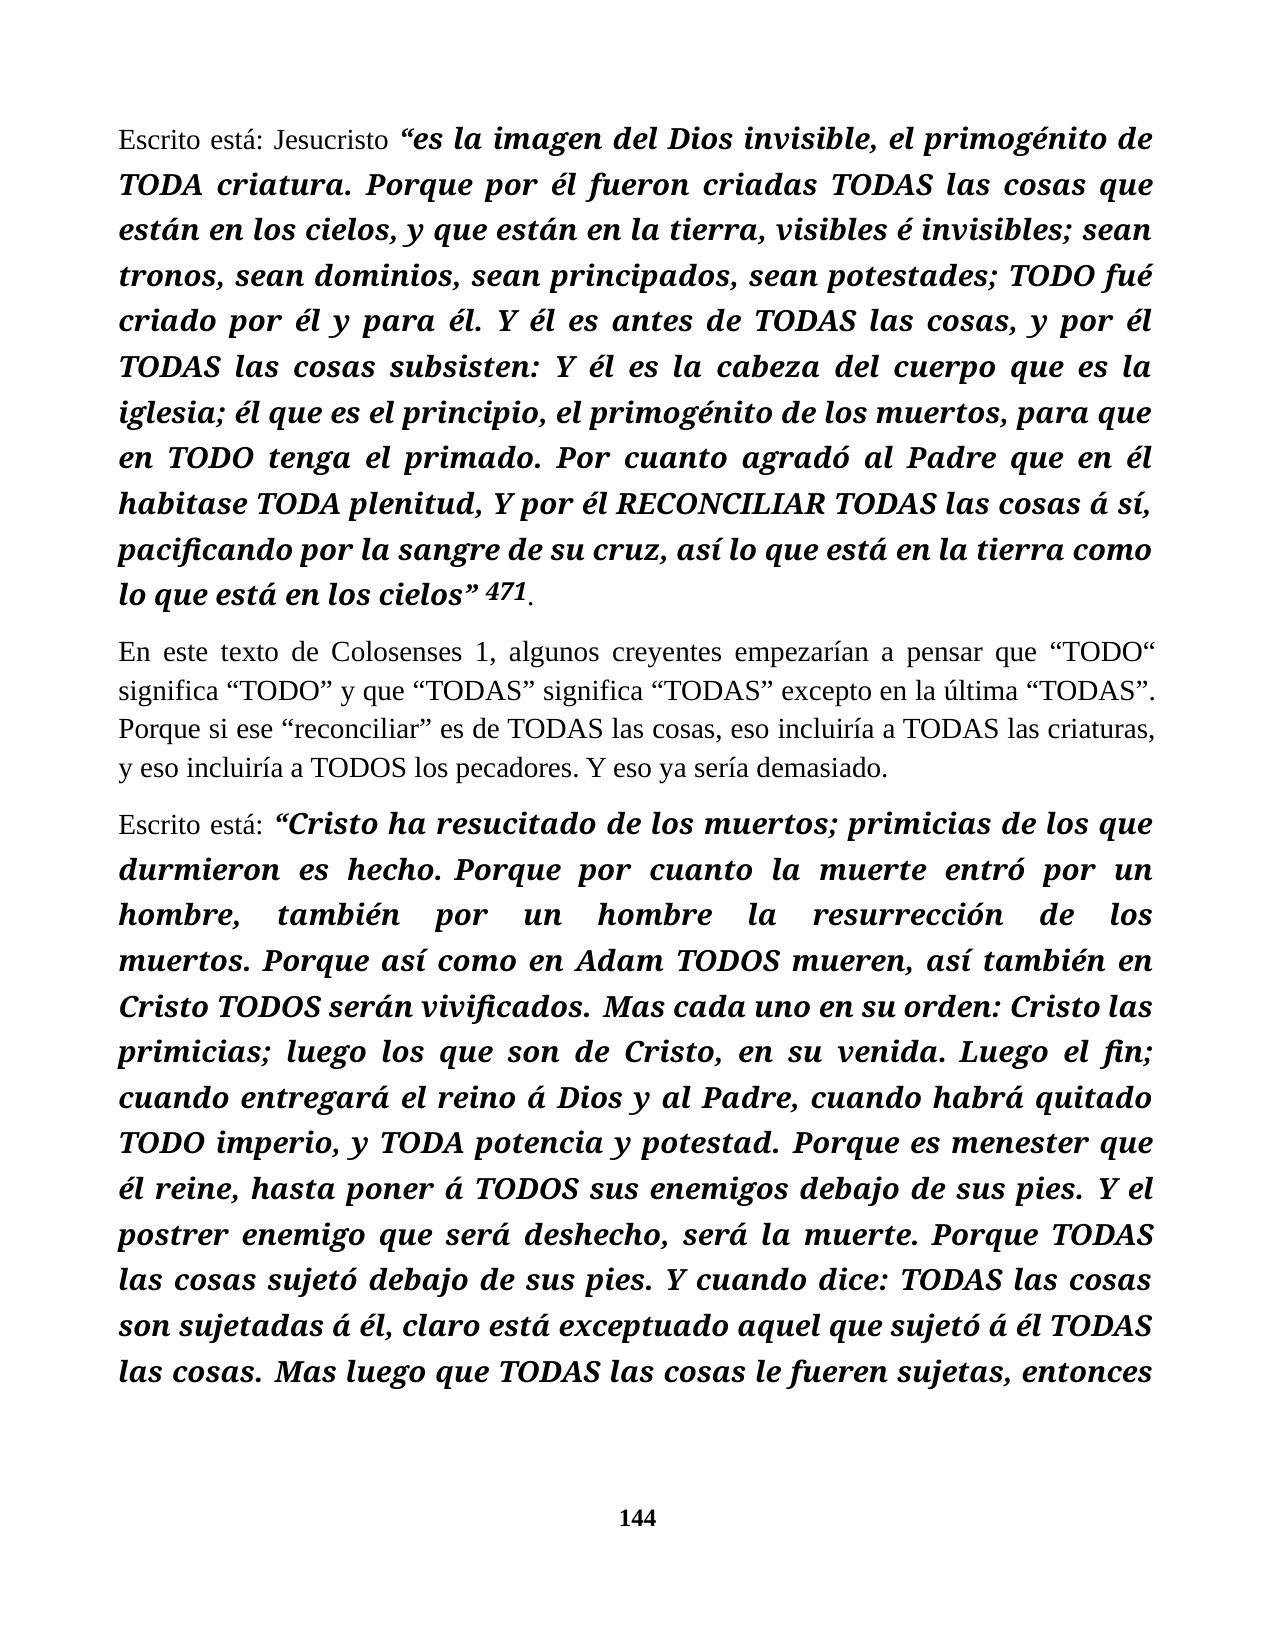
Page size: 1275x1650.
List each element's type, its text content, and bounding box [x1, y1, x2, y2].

text Escrito está: “Cristo ha resucitado de los muertos; primicias de los que durmieron es hecho. Porque por cuanto la muerte entró por un hombre, también por un hombre la resurrección de los muertos. Porque así como en Adam TODOS mueren, así también en Cristo TODOS serán vivificados. Mas cada uno en su orden: Cristo las primicias; luego los que son de Cristo, en su venida. Luego el fin; cuando entregará el reino á Dios y al Padre, cuando habrá quitado TODO imperio, y TODA potencia y potestad. Porque es menester que él reine, hasta poner á TODOS sus enemigos debajo de sus pies. Y el postrer enemigo que será deshecho, será la muerte. Porque TODAS las cosas sujetó debajo de sus pies. Y cuando dice: TODAS las cosas son sujetadas á él, claro está exceptuado aquel que sujetó á él TODAS las cosas. Mas luego que TODAS las cosas le fueren sujetas, entonces [118, 803, 1157, 1391]
text Escrito está: Jesucristo “es la imagen del Dios invisible, el primogénito de TODA criatura. Porque por él fueron criadas TODAS las cosas que están en los cielos, y que están en la tierra, visibles é invisibles; sean tronos, sean dominios, sean principados, sean potestades; TODO fué criado por él y para él. Y él es antes de TODAS las cosas, y por él TODAS las cosas subsisten: Y él es la cabeza del cuerpo que es la iglesia; él que es el principio, el primogénito de los muertos, para que en TODO tenga el primado. Por cuanto agradó al Padre que en él habitase TODA plenitud, Y por él RECONCILIAR TODAS las cosas á sí, pacificando por la sangre de su cruz, así lo que está en la tierra como lo que está en los cielos” . [118, 118, 1157, 614]
text En este texto de Colosenses 1, algunos creyentes empezarían a pensar que “TODO“ significa “TODO” y que “TODAS” significa “TODAS” excepto en la última “TODAS”. Porque si ese “reconciliar” es de TODAS las cosas, eso incluiría a TODAS las criaturas, y eso incluiría a TODOS los pecadores. Y eso ya sería demasiado. [118, 634, 1157, 784]
